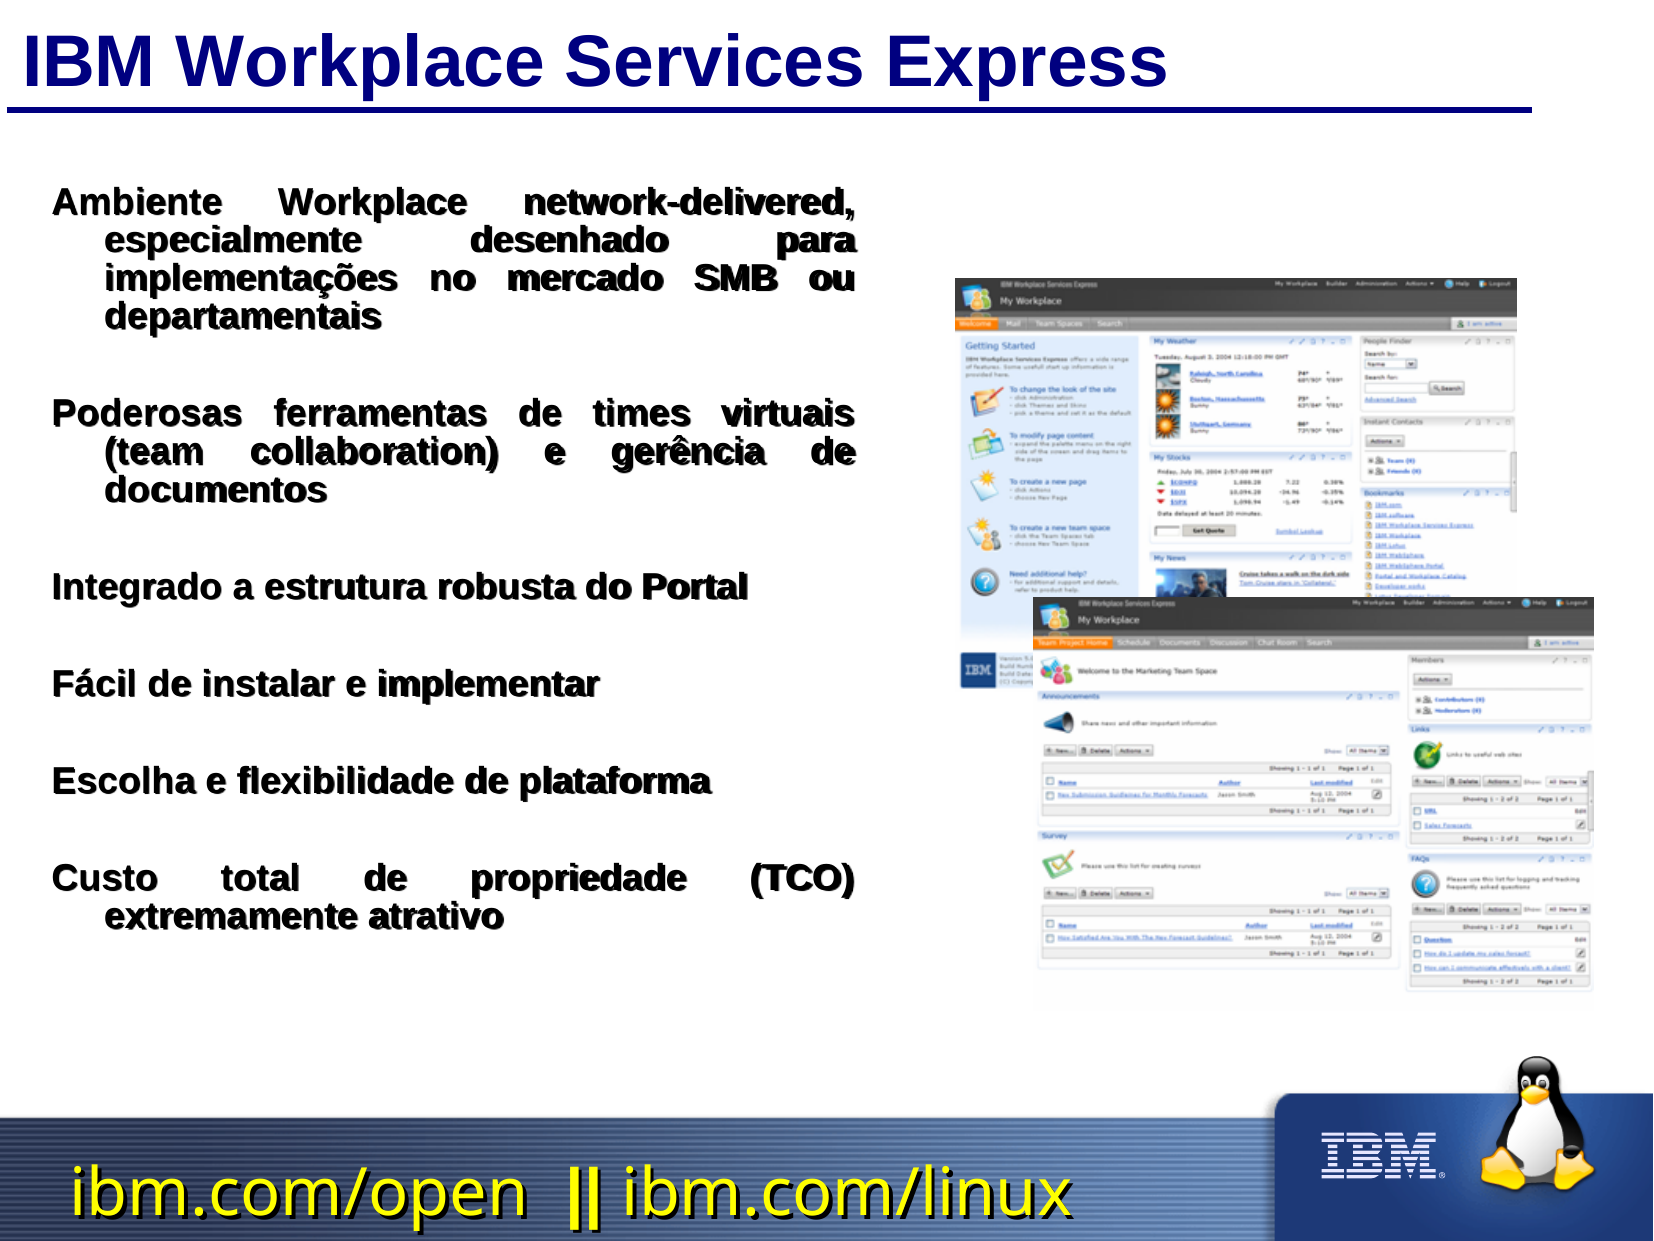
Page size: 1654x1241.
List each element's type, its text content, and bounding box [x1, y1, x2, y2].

picture [0, 1055, 1653, 1241]
list Ambiente Workplace network-delivered, especialmente desenhado para implementações no mercado SMB ou departamentais Poderosas ferramentas de times virtuais (team collaboration) e gerência de documentos Integrado a estrutura robusta do Portal Fácil de instalar e implementar Escolha e flexibilidade de plataforma Custo total de propriedade (TCO) extremamente atrativo [36, 175, 869, 1238]
picture [955, 278, 1594, 1011]
text_box IBM Workplace Services Express [22, 15, 1432, 127]
